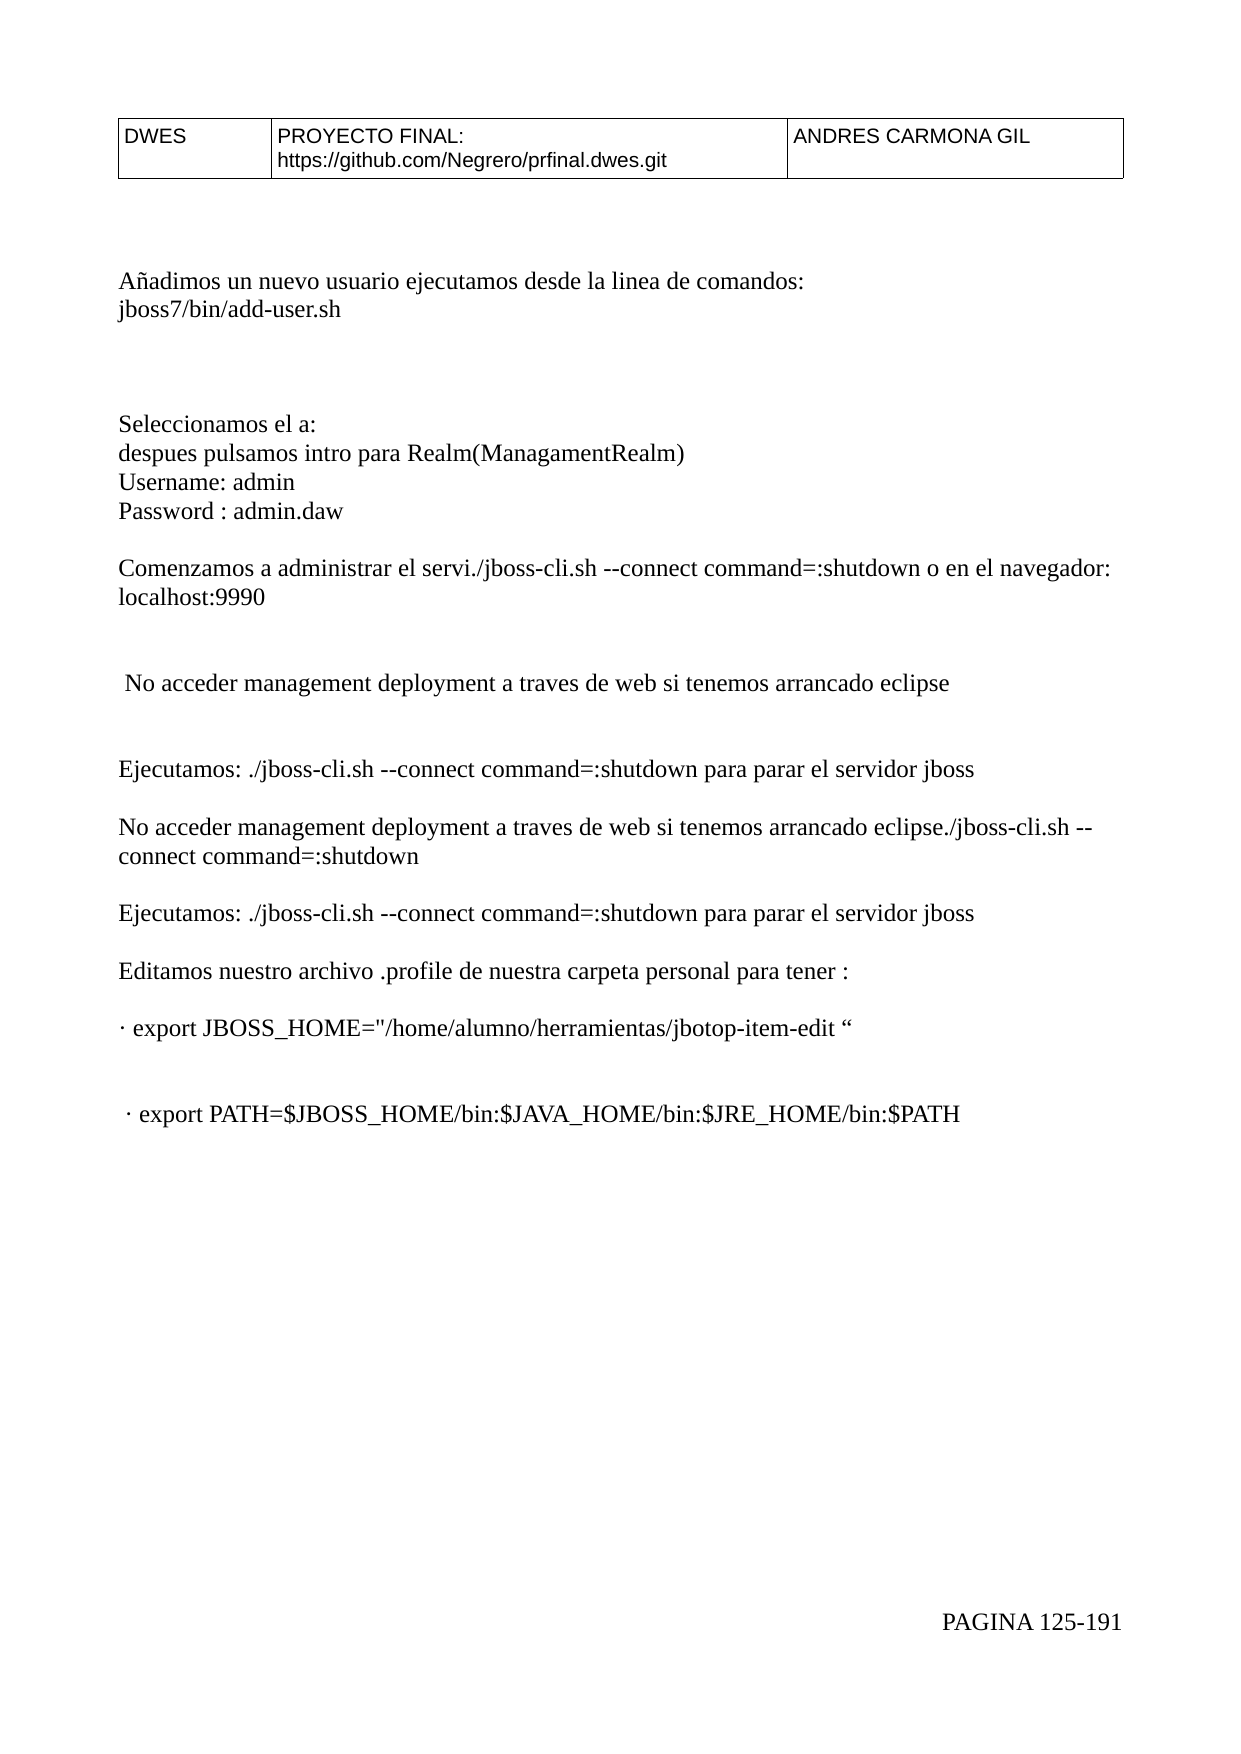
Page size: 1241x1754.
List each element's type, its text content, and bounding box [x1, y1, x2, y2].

text despues pulsamos intro para Realm(ManagamentRealm) [118, 438, 1122, 467]
text No acceder management deployment a traves de web si tenemos arrancado eclipse./jboss-cli.sh --connect command=:shutdown [118, 812, 1122, 869]
text Ejecutamos: ./jboss-cli.sh --connect command=:shutdown para parar el servidor jboss [118, 754, 1122, 783]
text Editamos nuestro archivo .profile de nuestra carpeta personal para tener : [118, 956, 1122, 984]
text Username: admin [118, 467, 1122, 496]
text · export JBOSS_HOME="/home/alumno/herramientas/jbotop-item-edit “ [118, 1013, 1122, 1042]
text jboss7/bin/add-user.sh [118, 294, 1122, 323]
text Ejecutamos: ./jboss-cli.sh --connect command=:shutdown para parar el servidor jboss [118, 898, 1122, 927]
text · export PATH=$JBOSS_HOME/bin:$JAVA_HOME/bin:$JRE_HOME/bin:$PATH [118, 1099, 1122, 1128]
text Comenzamos a administrar el servi./jboss-cli.sh --connect command=:shutdown o en el navegador: localhost:9990 [118, 553, 1122, 611]
text Añadimos un nuevo usuario ejecutamos desde la linea de comandos: [118, 266, 1122, 294]
text Seleccionamos el a: [118, 409, 1122, 438]
text No acceder management deployment a traves de web si tenemos arrancado eclipse [118, 668, 1122, 697]
text Password : admin.daw [118, 496, 1122, 524]
